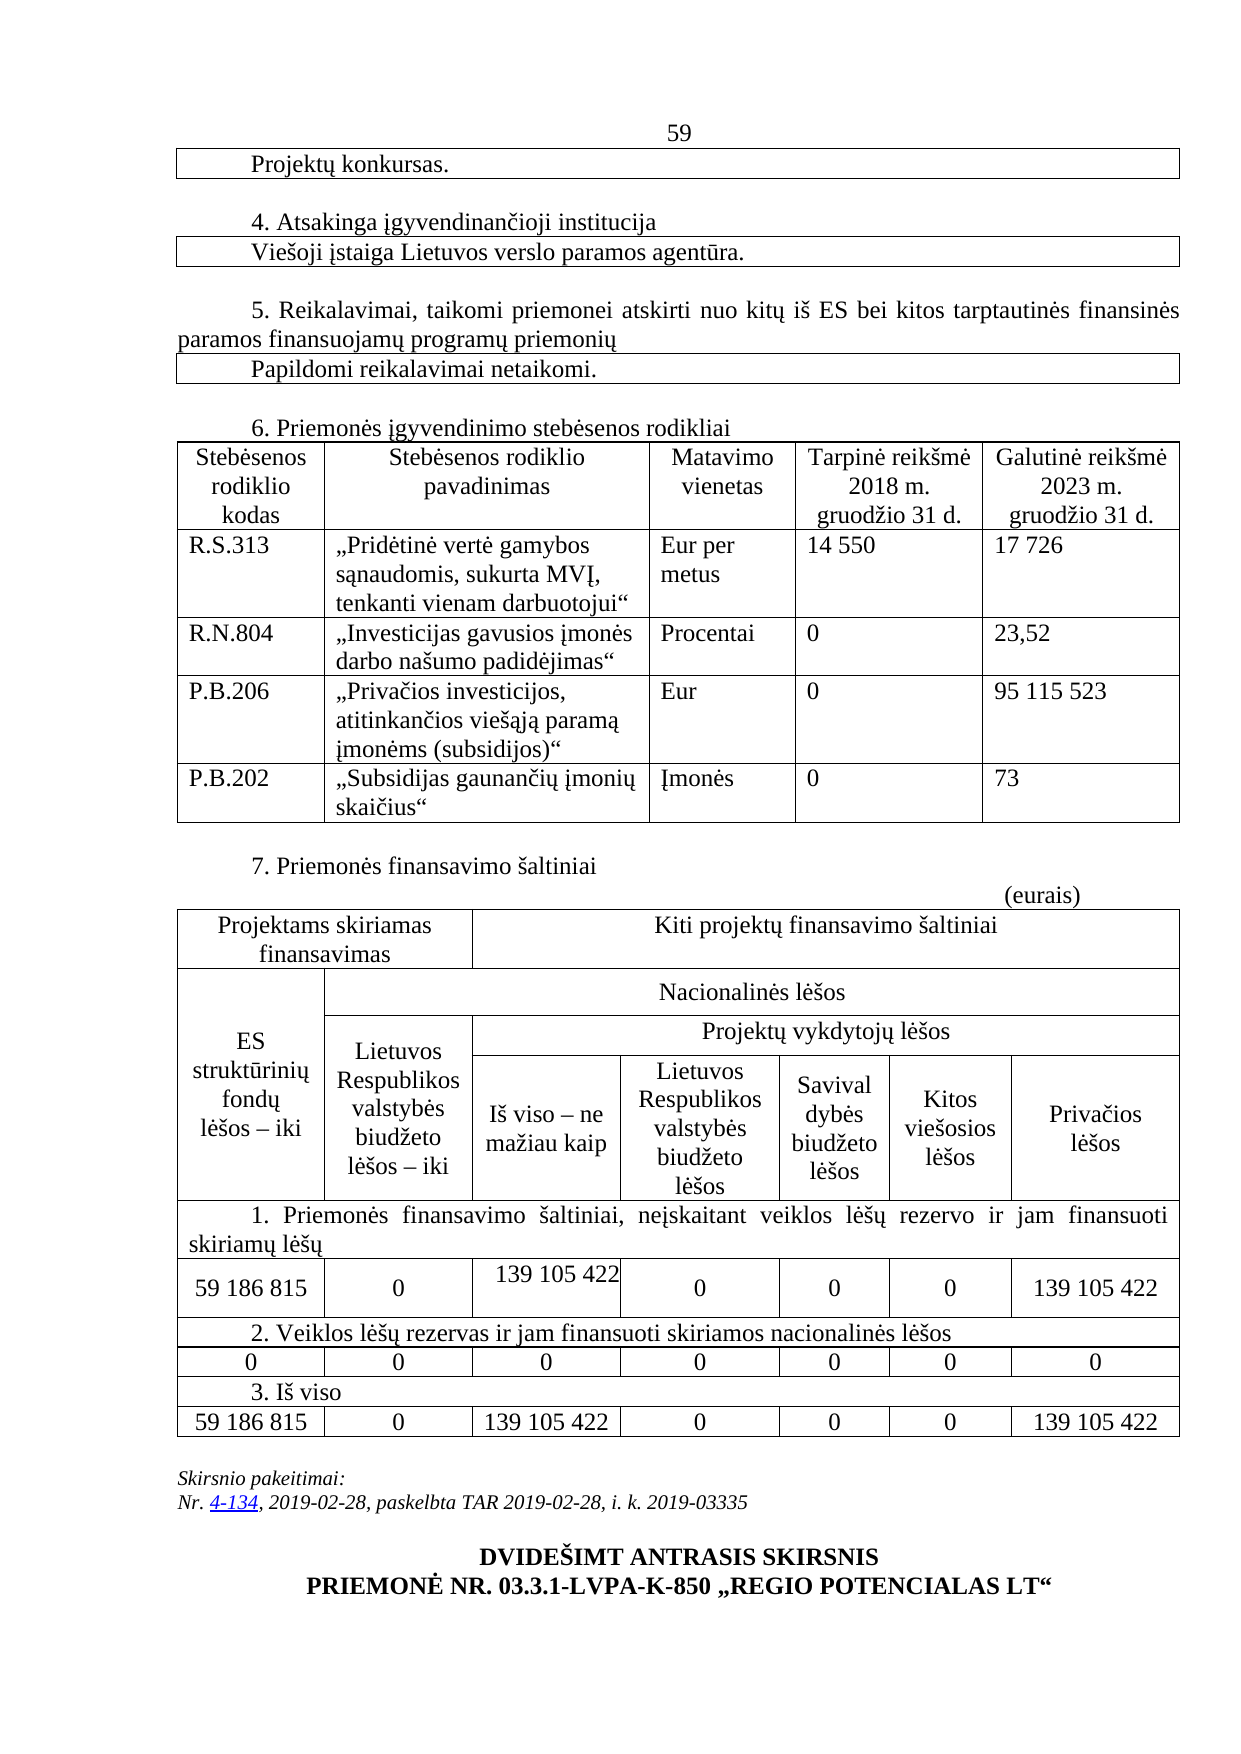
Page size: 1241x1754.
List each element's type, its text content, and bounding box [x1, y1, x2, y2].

table_cell Savivaldybės biudžeto lėšos [780, 1056, 889, 1199]
table_cell 14 550 [796, 530, 982, 617]
table_header Matavimo vienetas [650, 443, 795, 529]
table_cell 1. Priemonės finansavimo šaltiniai, neįskaitant veiklos lėšų rezervo ir jam finansuoti skiriamų lėšų [178, 1201, 1179, 1258]
table_cell „Pridėtinė vertė gamybos sąnaudomis, sukurta MVĮ, tenkanti vienam darbuotojui“ [325, 530, 649, 617]
table_cell P.B.202 [178, 764, 324, 822]
table_cell 0 [621, 1348, 779, 1376]
table_cell 0 [621, 1259, 779, 1317]
table_cell 0 [325, 1407, 472, 1436]
table_cell 0 [780, 1407, 889, 1436]
table_cell 139 105 422 [1012, 1259, 1179, 1317]
table_header Projektams skiriamas finansavimas [178, 910, 472, 967]
table_cell 23,52 [983, 618, 1179, 675]
text Nr. 4-134, 2019-02-28, paskelbta TAR 2019-02-28, i. k. 2019-03335 [177, 1490, 1181, 1514]
text Skirsnio pakeitimai: [177, 1466, 1181, 1490]
table_cell R.S.313 [178, 530, 324, 617]
table_cell 0 [890, 1348, 1011, 1376]
table_cell 0 [473, 1348, 620, 1376]
table_header Galutinė reikšmė 2023 m. gruodžio 31 d. [983, 443, 1179, 529]
table_cell Lietuvos Respublikos valstybės biudžeto lėšos [621, 1056, 779, 1199]
table_cell 3. Iš viso [178, 1377, 1179, 1406]
table_cell Nacionalinės lėšos [325, 969, 1179, 1015]
table_cell 0 [325, 1259, 472, 1317]
table_cell 0 [325, 1348, 472, 1376]
text DVIDEŠIMT ANTRASIS SKIRSNIS [177, 1542, 1181, 1571]
table_cell 139 105 422 [473, 1407, 620, 1436]
table_cell 0 [796, 676, 982, 762]
table_cell Įmonės [650, 764, 795, 822]
table_cell 0 [796, 618, 982, 675]
table_header Projektų konkursas. [177, 149, 1179, 177]
table_header Kiti projektų finansavimo šaltiniai [473, 910, 1179, 967]
table_cell 0 [796, 764, 982, 822]
text 6. Priemonės įgyvendinimo stebėsenos rodikliai [177, 413, 1181, 441]
table_cell 59 186 815 [178, 1407, 324, 1436]
table_cell 95 115 523 [983, 676, 1179, 762]
table_cell 0 [178, 1348, 324, 1376]
table_header Stebėsenos rodiklio kodas [178, 443, 324, 529]
table_cell Iš viso – ne mažiau kaip [473, 1056, 620, 1199]
table_cell ES struktūrinių fondų lėšos – iki [178, 969, 324, 1199]
table_cell R.N.804 [178, 618, 324, 675]
table_cell 0 [1012, 1348, 1179, 1376]
text PRIEMONĖ NR. 03.3.1-LVPA-K-850 „REGIO POTENCIALAS LT“ [177, 1571, 1181, 1600]
table_cell 59 186 815 [178, 1259, 324, 1317]
table_cell „Investicijas gavusios įmonės darbo našumo padidėjimas“ [325, 618, 649, 675]
table_cell Eur [650, 676, 795, 762]
table_header Stebėsenos rodiklio pavadinimas [325, 443, 649, 529]
table_cell „Privačios investicijos, atitinkančios viešąją paramą įmonėms (subsidijos)“ [325, 676, 649, 762]
table_cell 0 [780, 1348, 889, 1376]
table_cell 139 105 422 [1012, 1407, 1179, 1436]
text 7. Priemonės finansavimo šaltiniai [251, 851, 1181, 880]
table_cell 0 [890, 1259, 1011, 1317]
table_cell 0 [780, 1259, 889, 1317]
table_cell Privačios lėšos [1012, 1056, 1179, 1199]
table_cell 73 [983, 764, 1179, 822]
table_cell Eur per metus [650, 530, 795, 617]
table_header Tarpinė reikšmė 2018 m. gruodžio 31 d. [796, 443, 982, 529]
table_cell Projektų vykdytojų lėšos [473, 1016, 1179, 1055]
table_cell Procentai [650, 618, 795, 675]
table_cell 0 [890, 1407, 1011, 1436]
table_header Papildomi reikalavimai netaikomi. [177, 354, 1179, 383]
text 4. Atsakinga įgyvendinančioji institucija [177, 207, 1181, 236]
table_cell 17 726 [983, 530, 1179, 617]
table_cell „Subsidijas gaunančių įmonių skaičius“ [325, 764, 649, 822]
table_header Viešoji įstaiga Lietuvos verslo paramos agentūra. [177, 237, 1179, 266]
table_cell Lietuvos Respublikos valstybės biudžeto lėšos – iki [325, 1016, 472, 1199]
table_cell 2. Veiklos lėšų rezervas ir jam finansuoti skiriamos nacionalinės lėšos [178, 1318, 1179, 1346]
table_cell 139 105 422 [473, 1259, 620, 1317]
table_cell Kitos viešosios lėšos [890, 1056, 1011, 1199]
table_cell 0 [621, 1407, 779, 1436]
text (eurais) [251, 880, 1181, 909]
text 5. Reikalavimai, taikomi priemonei atskirti nuo kitų iš ES bei kitos tarptautinės finansinės paramos finansuojamų programų priemonių [177, 296, 1181, 353]
table_cell P.B.206 [178, 676, 324, 762]
